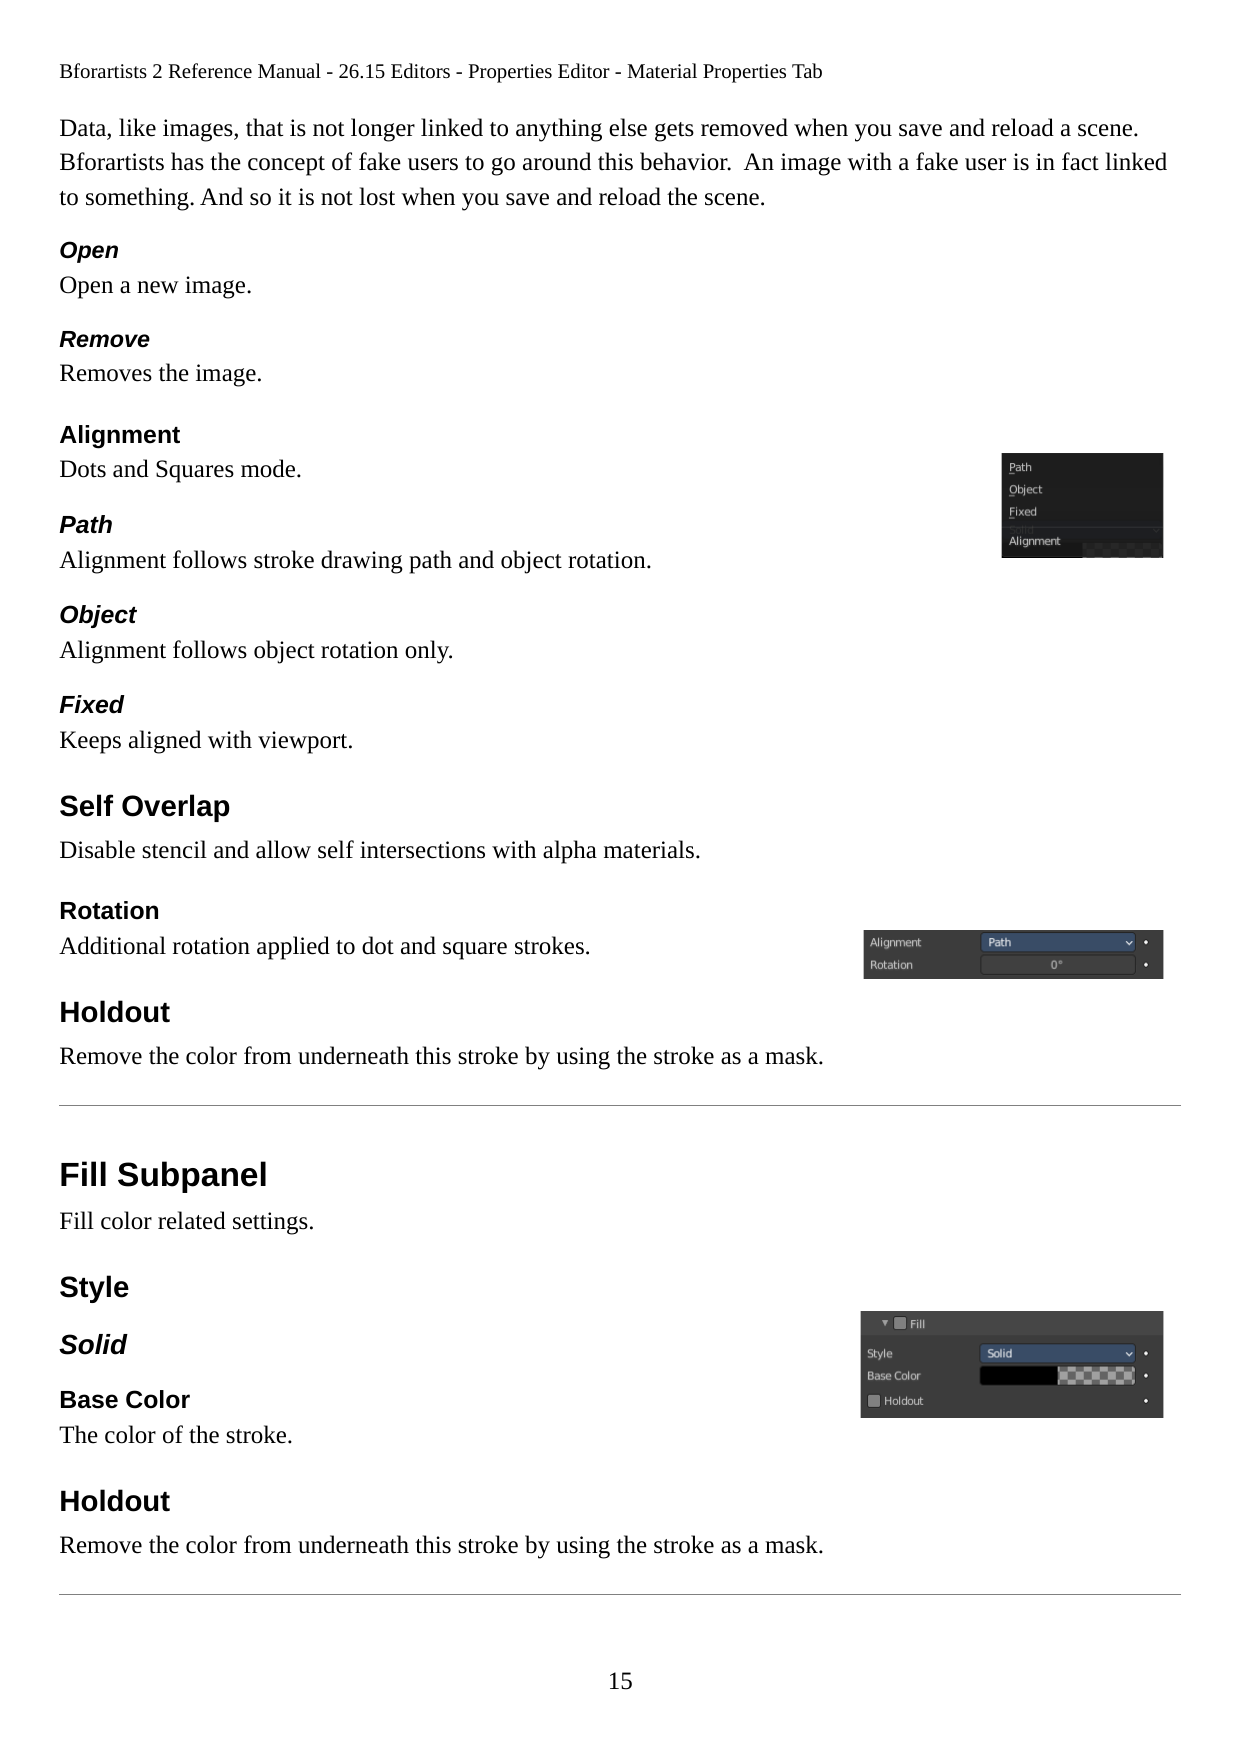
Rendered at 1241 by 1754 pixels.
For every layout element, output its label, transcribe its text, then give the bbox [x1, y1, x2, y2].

subtitle Object [59, 600, 1181, 628]
text Keeps aligned with viewport. [59, 725, 1181, 754]
subtitle Holdout [59, 995, 1181, 1028]
picture [1001, 453, 1164, 558]
text Data, like images, that is not longer linked to anything else gets removed when you save and reload a scene. Bforartists has the concept of fake users to go around this behavior. An image with a fake user is in fact linked to something. And so it is not lost when you save and reload the scene. [59, 113, 1181, 210]
subtitle Remove [59, 325, 1181, 352]
subtitle Fill Subpanel [59, 1155, 1181, 1194]
text Alignment follows object rotation only. [59, 635, 1181, 663]
subtitle Holdout [59, 1484, 1181, 1518]
text [1164, 454, 1181, 483]
text Remove the color from underneath this stroke by using the stroke as a mask. [59, 1530, 1181, 1559]
picture [860, 1311, 1164, 1418]
subtitle Rotation [59, 896, 1181, 925]
text Alignment follows stroke drawing path and object rotation. [59, 545, 1181, 573]
subtitle Alignment [59, 420, 1181, 448]
text Remove the color from underneath this stroke by using the stroke as a mask. [59, 1041, 1181, 1070]
subtitle [1164, 1329, 1181, 1361]
subtitle [1164, 1386, 1181, 1414]
text Dots and Squares mode. [59, 454, 1001, 483]
subtitle Base Color [59, 1386, 860, 1414]
text Disable stencil and allow self intersections with alpha materials. [59, 835, 1181, 863]
text The color of the stroke. [59, 1420, 1181, 1449]
text Open a new image. [59, 270, 1181, 299]
text Fill color related settings. [59, 1206, 1181, 1235]
subtitle Solid [59, 1329, 860, 1361]
text Removes the image. [59, 358, 1181, 387]
subtitle [1164, 510, 1181, 538]
text Additional rotation applied to dot and square strokes. [59, 931, 863, 960]
picture [863, 930, 1164, 979]
subtitle Fixed [59, 690, 1181, 719]
subtitle Self Overlap [59, 788, 1181, 822]
subtitle Path [59, 510, 1001, 538]
subtitle Style [59, 1270, 1181, 1304]
subtitle Open [59, 237, 1181, 264]
